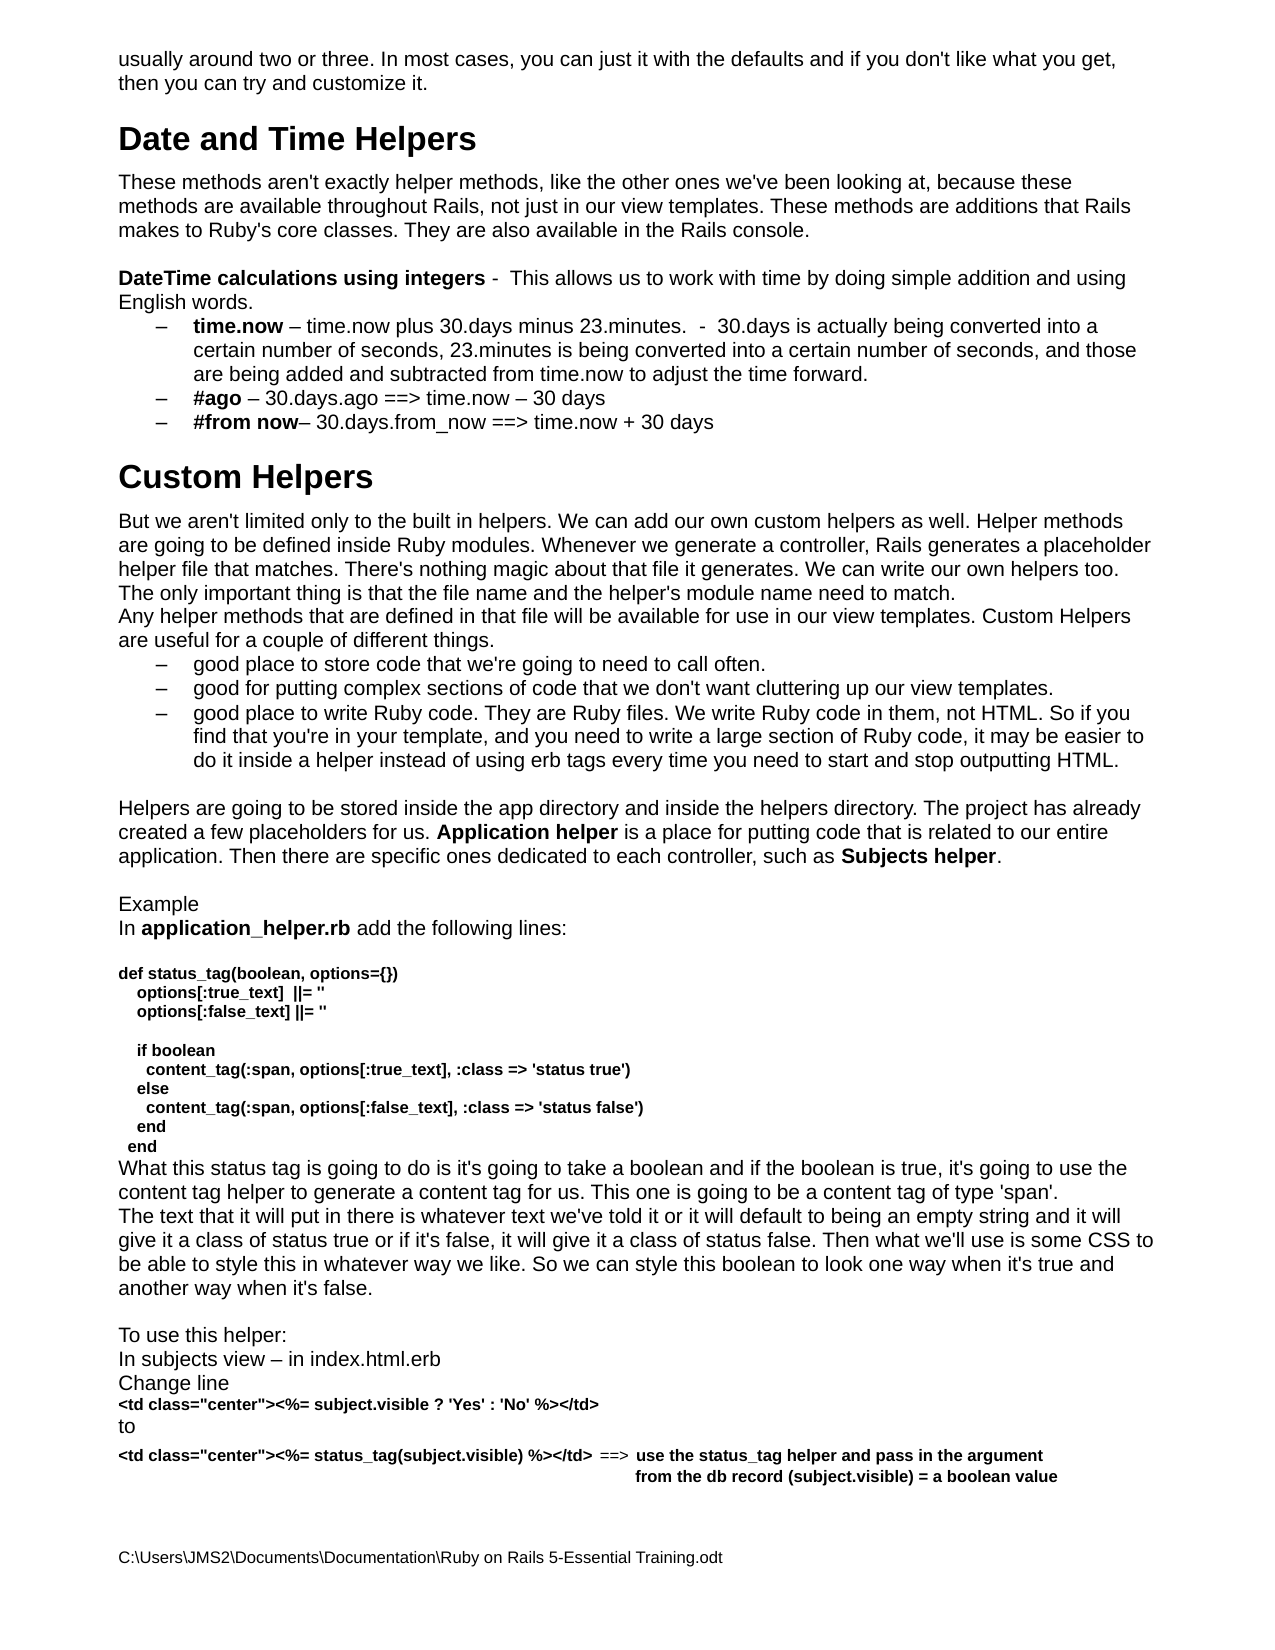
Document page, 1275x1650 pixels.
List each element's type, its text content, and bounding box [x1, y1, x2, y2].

subtitle <td class="center"><%= status_tag(subject.visible) %></td> ==> use the status_tag helper and pass in the argument from the db record (subject.visible) = a boolean value [118, 1438, 1157, 1486]
text Example [118, 892, 1157, 916]
text What this status tag is going to do is it's going to take a boolean and if the boolean is true, it's going to use the content tag helper to generate a content tag for us. This one is going to be a content tag of type 'span'. [118, 1156, 1157, 1203]
text Helpers are going to be stored inside the app directory and inside the helpers directory. The project has already created a few placeholders for us. Application helper is a place for putting code that is related to our entire application. Then there are specific ones dedicated to each controller, such as Subjects helper. [118, 796, 1157, 868]
text usually around two or three. In most cases, you can just it with the defaults and if you don't like what you get, then you can try and customize it. [118, 47, 1157, 95]
text To use this helper: [118, 1323, 1157, 1347]
text In subjects view – in index.html.erb [118, 1347, 1157, 1371]
text But we aren't limited only to the built in helpers. We can add our own custom helpers as well. Helper methods are going to be defined inside Ruby modules. Whenever we generate a controller, Rails generates a placeholder helper file that matches. There's nothing magic about that file it generates. We can write our own helpers too. The only important thing is that the file name and the helper's module name need to match. [118, 508, 1157, 604]
text These methods aren't exactly helper methods, like the other ones we've been looking at, because these methods are available throughout Rails, not just in our view templates. These methods are additions that Rails makes to Ruby's core classes. They are also available in the Rails console. [118, 170, 1157, 242]
text The text that it will put in there is whatever text we've told it or it will default to being an empty string and it will give it a class of status true or if it's false, it will give it a class of status false. Then what we'll use is some CSS to be able to style this in whatever way we like. So we can style this boolean to look one way when it's true and another way when it's false. [118, 1203, 1157, 1299]
subtitle Custom Helpers [118, 457, 1157, 496]
text to [118, 1414, 1157, 1438]
text In application_helper.rb add the following lines: [118, 916, 1157, 940]
list good place to store code that we're going to need to call often. [156, 652, 1157, 676]
subtitle <td class="center"><%= subject.visible ? 'Yes' : 'No' %></td> [118, 1395, 1157, 1414]
text Any helper methods that are defined in that file will be available for use in our view templates. Custom Helpers are useful for a couple of different things. [118, 604, 1157, 652]
list time.now – time.now plus 30.days minus 23.minutes. - 30.days is actually being converted into a certain number of seconds, 23.minutes is being converted into a certain number of seconds, and those are being added and subtracted from time.now to adjust the time forward. [156, 313, 1157, 385]
list good place to write Ruby code. They are Ruby files. We write Ruby code in them, not HTML. So if you find that you're in your template, and you need to write a large section of Ruby code, it may be easier to do it inside a helper instead of using erb tags every time you need to start and stop outputting HTML. [156, 700, 1157, 772]
list #ago – 30.days.ago ==> time.now – 30 days [156, 385, 1157, 409]
text DateTime calculations using integers - This allows us to work with time by doing simple addition and using English words. [118, 266, 1157, 313]
list #from now– 30.days.from_now ==> time.now + 30 days [156, 409, 1157, 433]
subtitle Date and Time Helpers [118, 119, 1157, 157]
list good for putting complex sections of code that we don't want cluttering up our view templates. [156, 676, 1157, 700]
text Change line [118, 1371, 1157, 1395]
subtitle def status_tag(boolean, options={}) options[:true_text] ||= '' options[:false_text] ||= '' if boolean content_tag(:span, options[:true_text], :class => 'status true') else content_tag(:span, options[:false_text], :class => 'status false') end end [118, 964, 1157, 1156]
